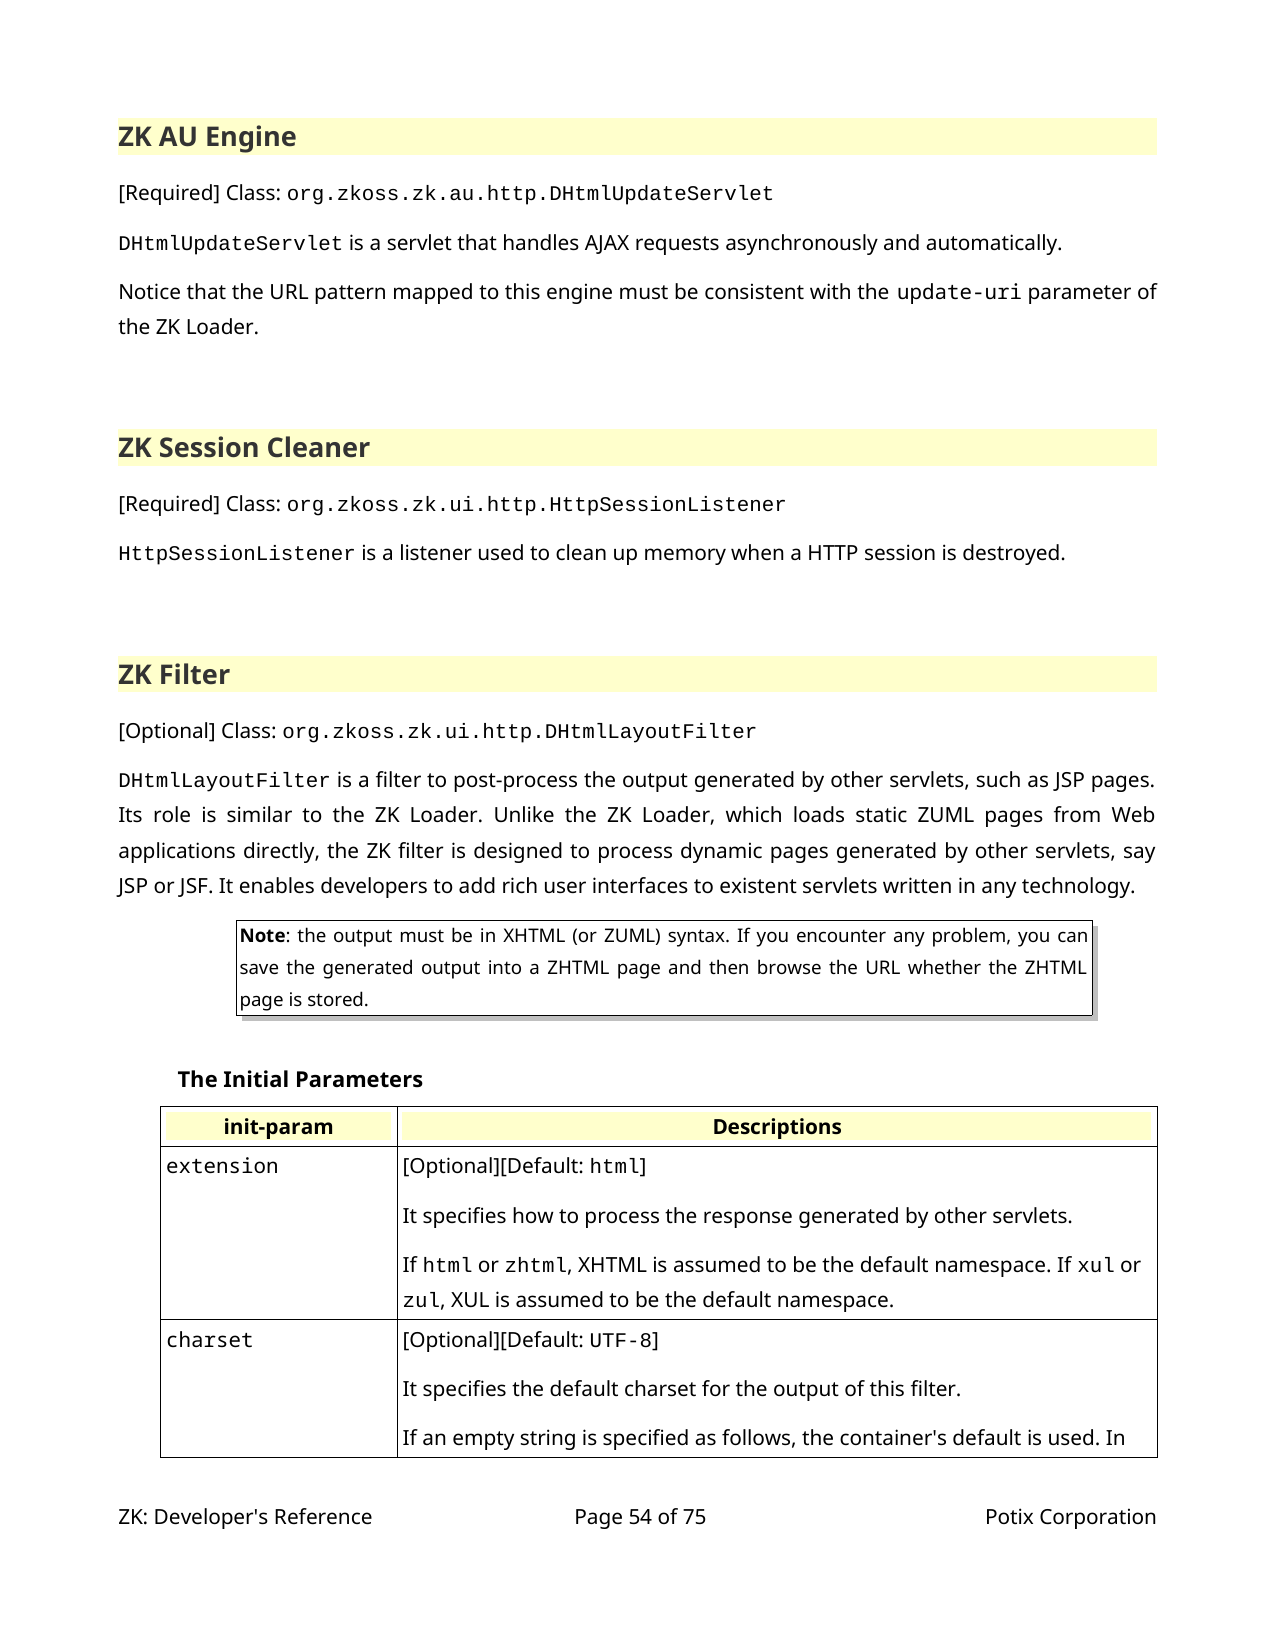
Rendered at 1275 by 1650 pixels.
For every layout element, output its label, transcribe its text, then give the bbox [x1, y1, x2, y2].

text [Required] Class: org.zkoss.zk.ui.http.HttpSessionListener [118, 489, 1157, 518]
subtitle ZK Session Cleaner [118, 429, 1157, 466]
subtitle The Initial Parameters [177, 1064, 1157, 1094]
table_header init-param [161, 1107, 397, 1146]
table_cell extension [161, 1147, 397, 1319]
subtitle ZK Filter [118, 656, 1157, 692]
table_cell [Optional][Default: UTF-8] It specifies the default charset for the output of this filter. If an empty string is specified as follows, the container's default is used. In [398, 1320, 1157, 1457]
text Note: the output must be in XHTML (or ZUML) syntax. If you encounter any problem, you can save the generated output into a ZHTML page and then browse the URL whether the ZHTML page is stored. [237, 921, 1092, 1015]
text HttpSessionListener is a listener used to clean up memory when a HTTP session is destroyed. [118, 538, 1157, 567]
subtitle ZK AU Engine [118, 118, 1157, 155]
text Notice that the URL pattern mapped to this engine must be consistent with the update-uri parameter of the ZK Loader. [118, 277, 1157, 340]
text [Optional] Class: org.zkoss.zk.ui.http.DHtmlLayoutFilter [118, 716, 1157, 744]
table_header Descriptions [398, 1107, 1157, 1146]
text [Required] Class: org.zkoss.zk.au.http.DHtmlUpdateServlet [118, 178, 1157, 207]
text DHtmlUpdateServlet is a servlet that handles AJAX requests asynchronously and automatically. [118, 228, 1157, 256]
table_cell [Optional][Default: html] It specifies how to process the response generated by other servlets. If html or zhtml, XHTML is assumed to be the default namespace. If xul or zul, XUL is assumed to be the default namespace. [398, 1147, 1157, 1319]
table_cell charset [161, 1320, 397, 1457]
text DHtmlLayoutFilter is a filter to post-process the output generated by other servlets, such as JSP pages. Its role is similar to the ZK Loader. Unlike the ZK Loader, which loads static ZUML pages from Web applications directly, the ZK filter is designed to process dynamic pages generated by other servlets, say JSP or JSF. It enables developers to add rich user interfaces to existent servlets written in any technology. [118, 765, 1157, 899]
